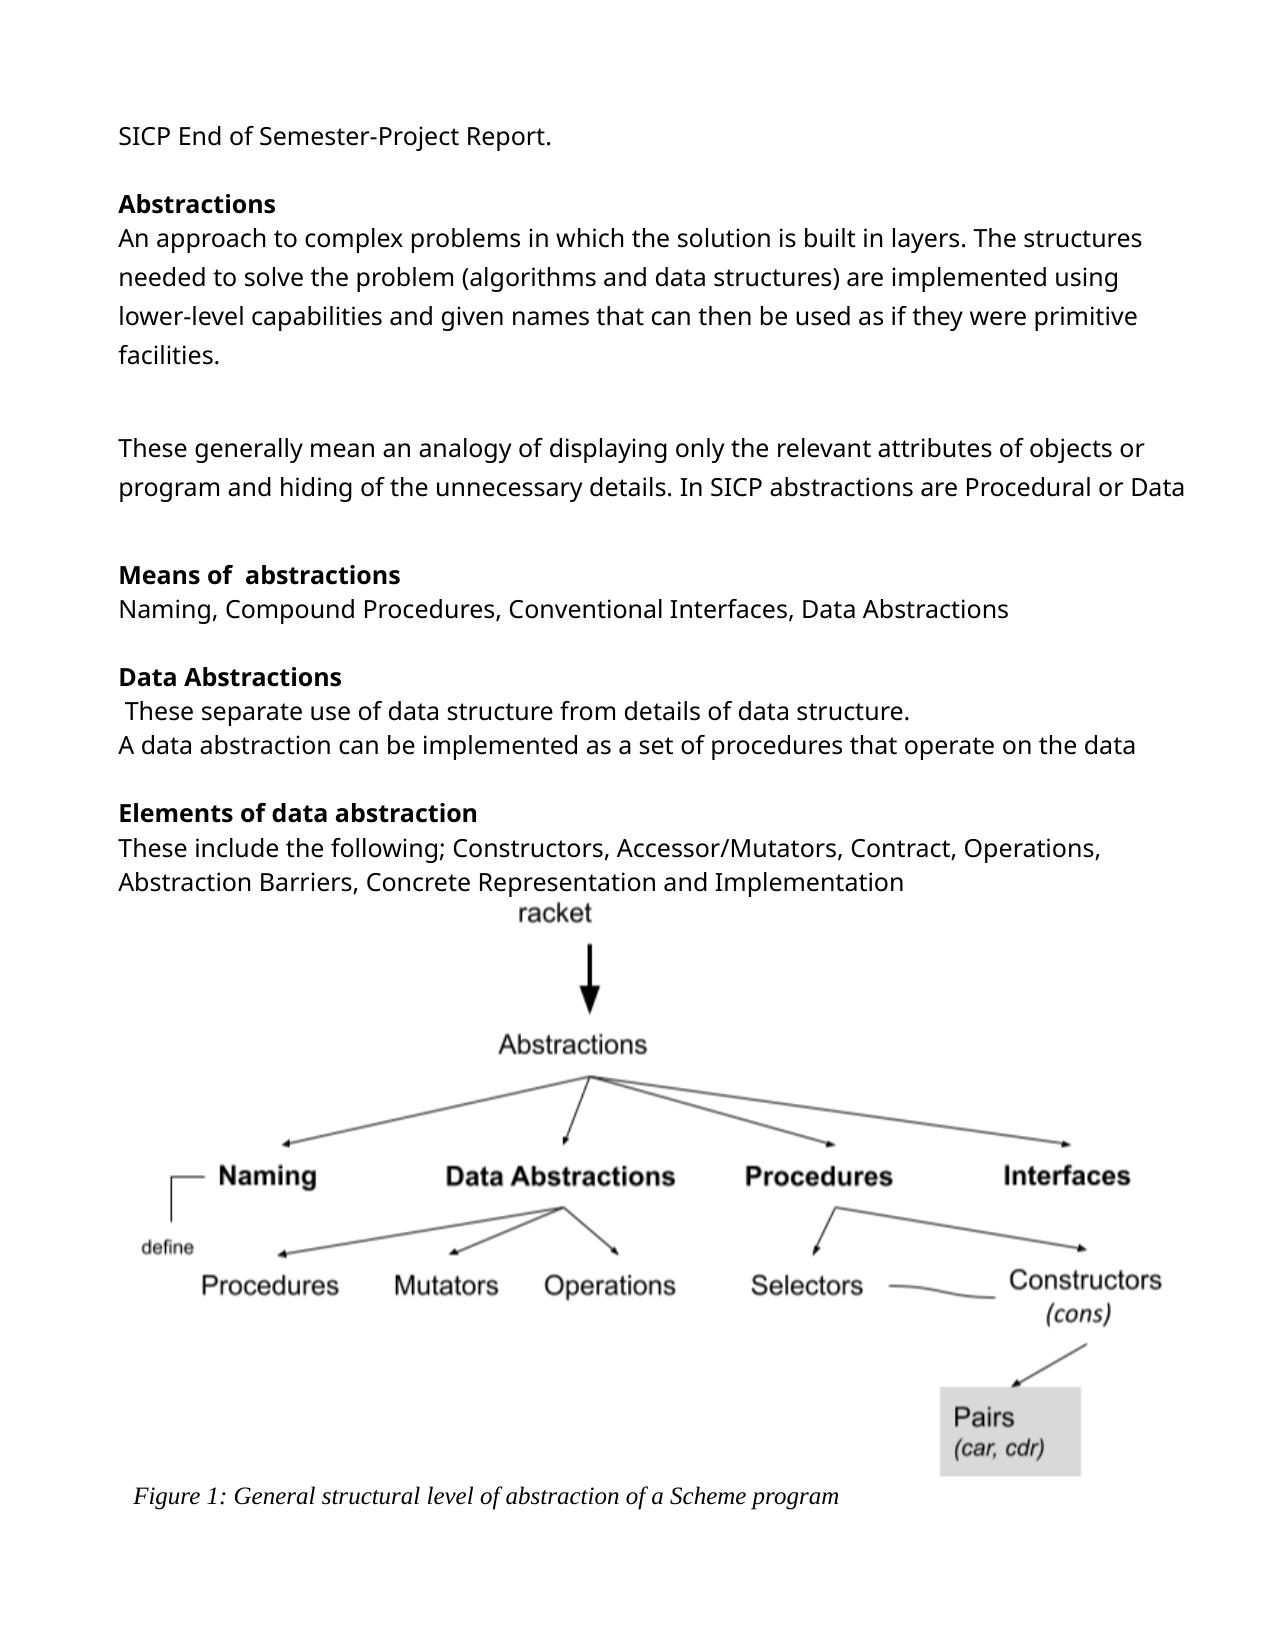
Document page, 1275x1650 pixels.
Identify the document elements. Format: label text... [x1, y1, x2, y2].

text Data Abstractions [118, 660, 1187, 694]
text Figure 1: General structural level of abstraction of a Scheme program [133, 1481, 1172, 1509]
picture [133, 898, 1172, 1481]
text These generally mean an analogy of displaying only the relevant attributes of objects or program and hiding of the unnecessary details. In SICP abstractions are Procedural or Data [118, 392, 1187, 504]
text SICP End of Semester-Project Report. [118, 118, 1187, 152]
text Means of abstractions [118, 558, 1187, 592]
text Elements of data abstraction [118, 796, 1187, 830]
text Abstractions [118, 186, 1187, 220]
text An approach to complex problems in which the solution is built in layers. The structures needed to solve the problem (algorithms and data structures) are implemented using lower-level capabilities and given names that can then be used as if they were primitive facilities. [118, 220, 1187, 372]
text A data abstraction can be implemented as a set of procedures that operate on the data [118, 728, 1187, 762]
text Naming, Compound Procedures, Conventional Interfaces, Data Abstractions [118, 592, 1187, 626]
text These separate use of data structure from details of data structure. [118, 694, 1187, 728]
text These include the following; Constructors, Accessor/Mutators, Contract, Operations, Abstraction Barriers, Concrete Representation and Implementation [118, 830, 1187, 898]
